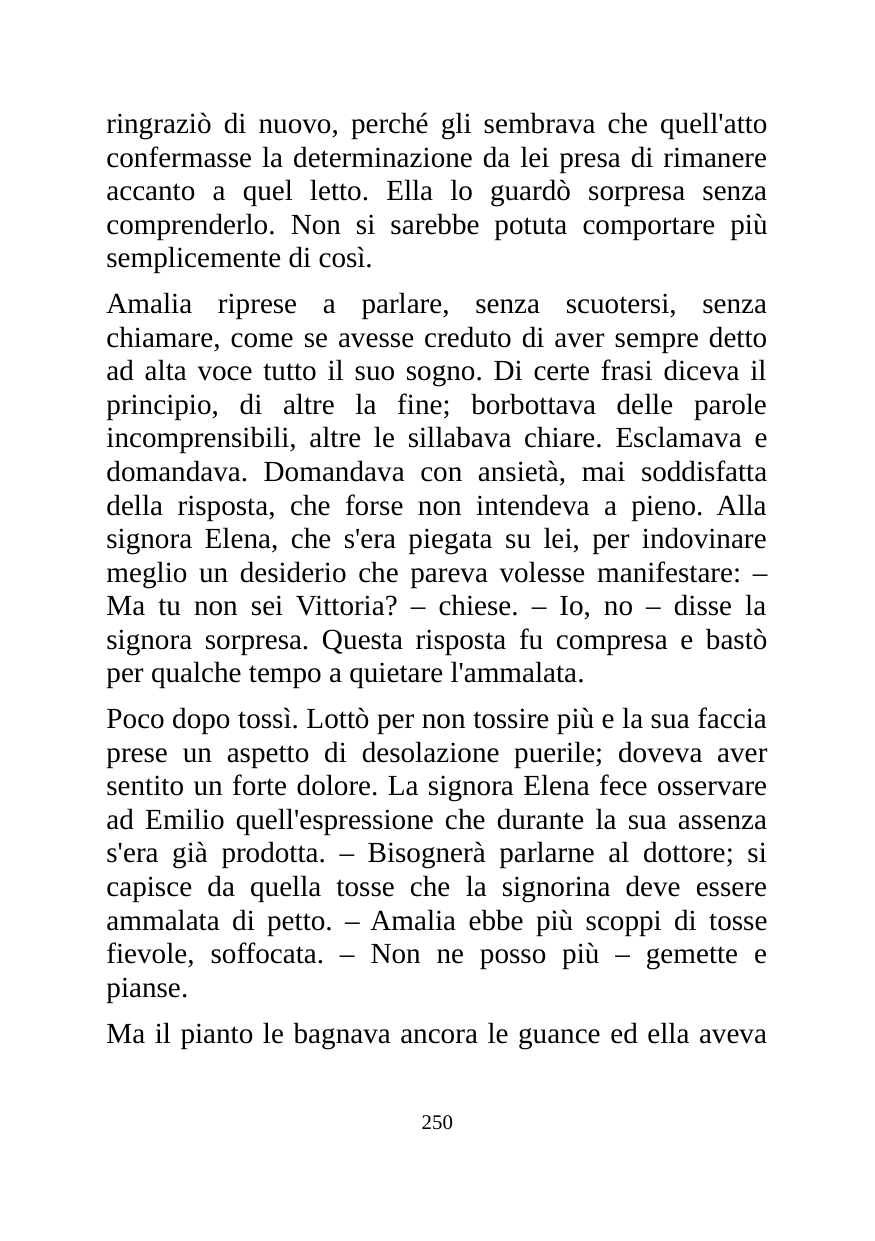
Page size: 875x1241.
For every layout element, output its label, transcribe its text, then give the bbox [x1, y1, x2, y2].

text Poco dopo tossì. Lottò per non tossire più e la sua faccia prese un aspetto di desolazione puerile; doveva aver sentito un forte dolore. La signora Elena fece osservare ad Emilio quell'espressione che durante la sua assenza s'era già prodotta. – Bisognerà parlarne al dottore; si capisce da quella tosse che la signorina deve essere ammalata di petto. – Amalia ebbe più scoppi di tosse fievole, soffocata. – Non ne posso più – gemette e pianse. [106, 701, 768, 1003]
text ringraziò di nuovo, perché gli sembrava che quell'atto confermasse la determinazione da lei presa di rimanere accanto a quel letto. Ella lo guardò sorpresa senza comprenderlo. Non si sarebbe potuta comportare più semplicemente di così. [106, 106, 768, 274]
text Amalia riprese a parlare, senza scuotersi, senza chiamare, come se avesse creduto di aver sempre detto ad alta voce tutto il suo sogno. Di certe frasi diceva il principio, di altre la fine; borbottava delle parole incomprensibili, altre le sillabava chiare. Esclamava e domandava. Domandava con ansietà, mai soddisfatta della risposta, che forse non intendeva a pieno. Alla signora Elena, che s'era piegata su lei, per indovinare meglio un desiderio che pareva volesse manifestare: – Ma tu non sei Vittoria? – chiese. – Io, no – disse la signora sorpresa. Questa risposta fu compresa e bastò per qualche tempo a quietare l'ammalata. [106, 286, 768, 689]
text Ma il pianto le bagnava ancora le guance ed ella aveva [106, 1016, 768, 1049]
